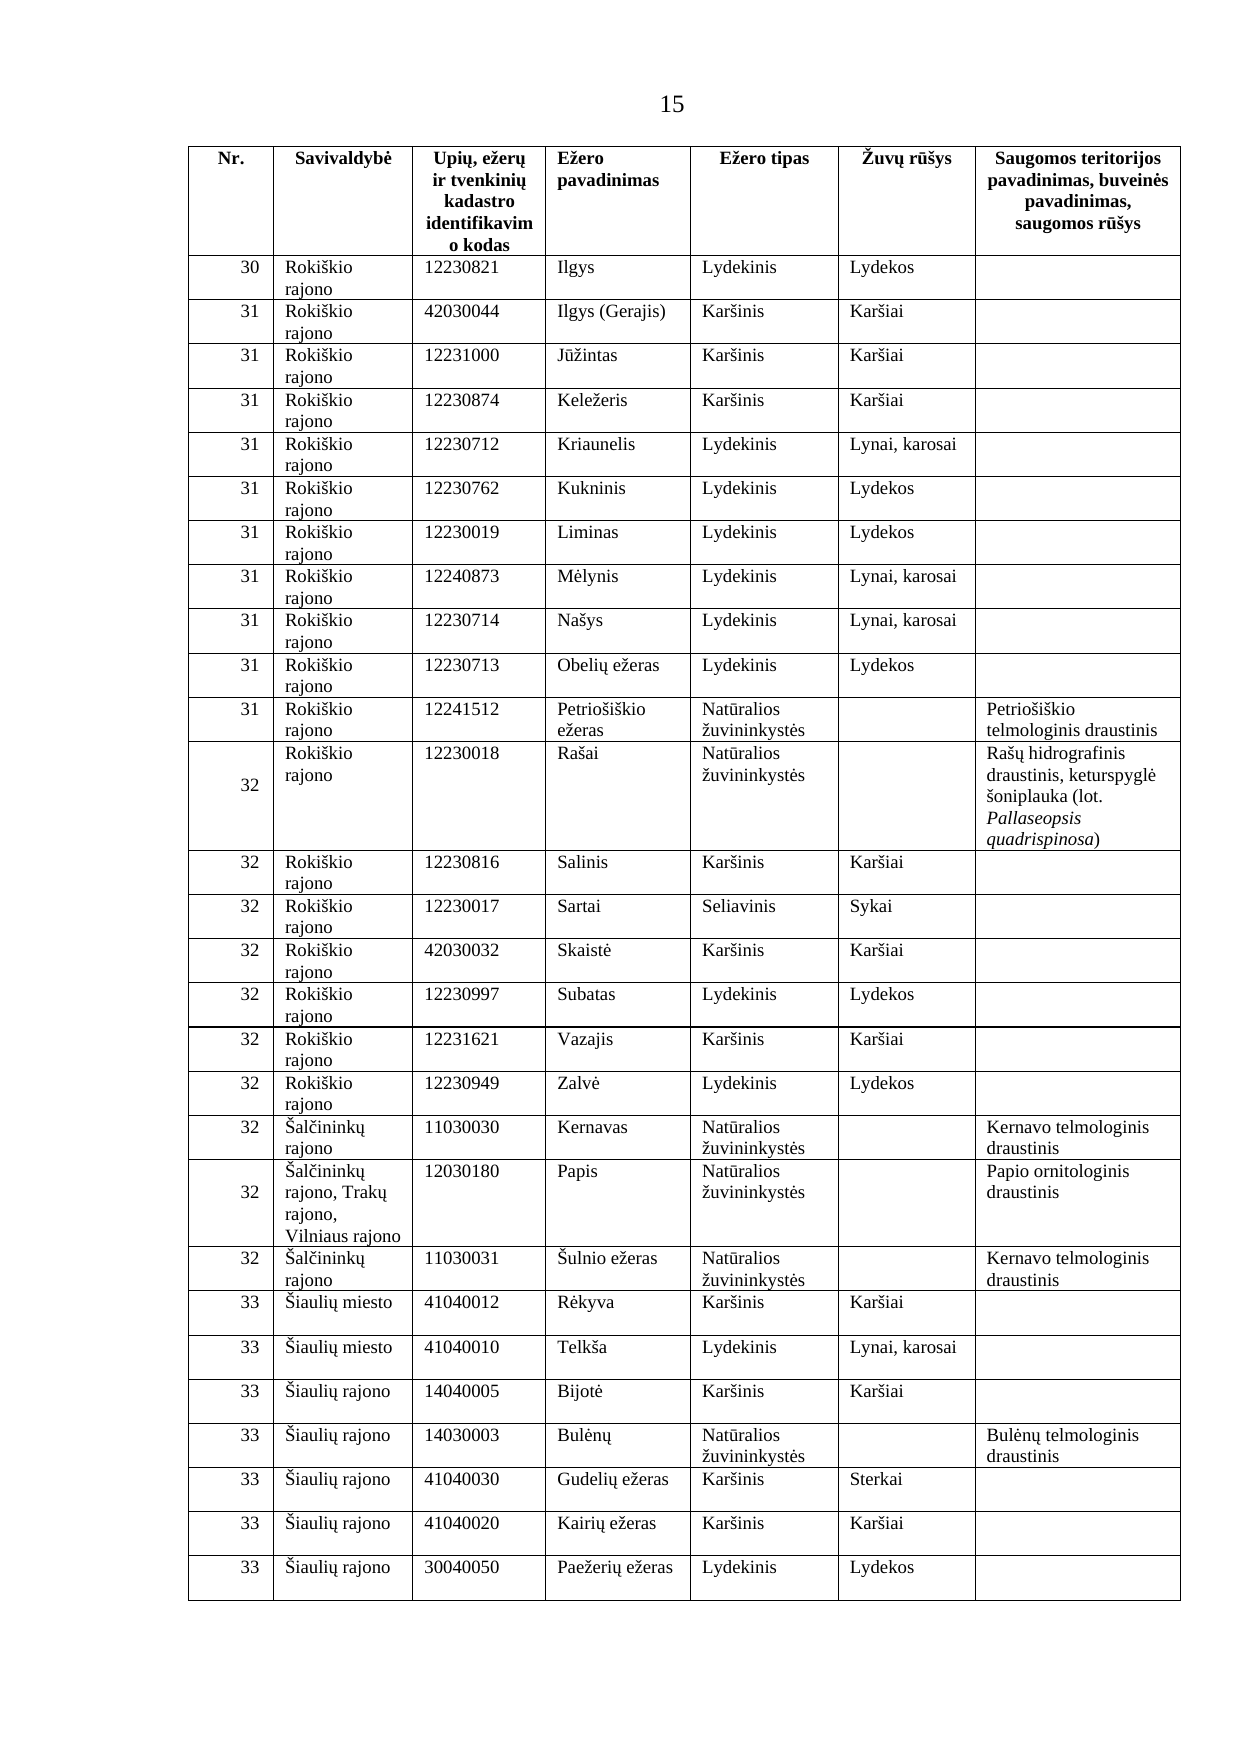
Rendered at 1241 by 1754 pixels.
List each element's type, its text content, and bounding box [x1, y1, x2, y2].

table_cell Petriošiškio telmologinis draustinis [976, 698, 1180, 741]
table_cell Šiaulių rajono [274, 1424, 412, 1467]
table_cell Šiaulių rajono [274, 1380, 412, 1423]
table_cell Karšiai [839, 1380, 975, 1423]
table_cell Šalčininkų rajono [274, 1247, 412, 1290]
table_cell Liminas [546, 521, 690, 564]
table_cell Natūralios žuvininkystės [691, 742, 838, 850]
table_cell Natūralios žuvininkystės [691, 1247, 838, 1290]
table_cell Karšiai [839, 851, 975, 894]
table_cell Lydekos [839, 1556, 975, 1599]
table_cell 12231000 [413, 344, 545, 387]
table_cell Karšinis [691, 1028, 838, 1071]
table_cell Subatas [546, 983, 690, 1026]
table_header Žuvų rūšys [839, 147, 975, 255]
table_cell 332. [189, 1380, 273, 1423]
table_cell [839, 1424, 975, 1467]
table_cell Karšinis [691, 939, 838, 982]
table_cell Rokiškio rajono [274, 742, 412, 850]
table_cell Karšiai [839, 344, 975, 387]
table_cell 30040050 [413, 1556, 545, 1599]
table_cell [839, 1160, 975, 1246]
table_cell Šiaulių rajono [274, 1512, 412, 1555]
table_cell 11030030 [413, 1116, 545, 1159]
table_cell 12230018 [413, 742, 545, 850]
table_cell Našys [546, 609, 690, 652]
table_cell Gudelių ežeras [546, 1468, 690, 1511]
table_cell [976, 389, 1180, 432]
table_cell Jūžintas [546, 344, 690, 387]
table_header Ežero pavadinimas [546, 147, 690, 255]
table_cell 329. [189, 1247, 273, 1290]
table_cell Natūralios žuvininkystės [691, 1116, 838, 1159]
table_cell Karšinis [691, 1380, 838, 1423]
table_cell Rokiškio rajono [274, 609, 412, 652]
table_cell Lynai, karosai [839, 565, 975, 608]
table_cell Lydekos [839, 654, 975, 697]
table_cell Obelių ežeras [546, 654, 690, 697]
table_header Nr. [189, 147, 273, 255]
table_cell Rėkyva [546, 1291, 690, 1334]
table_cell Rokiškio rajono [274, 521, 412, 564]
table_cell Rokiškio rajono [274, 654, 412, 697]
table_cell Rokiškio rajono [274, 477, 412, 520]
table_cell [976, 433, 1180, 476]
table_cell 325. [189, 1028, 273, 1071]
table_cell 326. [189, 1072, 273, 1115]
table_cell Rašai [546, 742, 690, 850]
table_cell Rokiškio rajono [274, 1028, 412, 1071]
table_cell Karšinis [691, 851, 838, 894]
table_cell [976, 256, 1180, 299]
table_cell Sartai [546, 895, 690, 938]
table_cell Seliavinis [691, 895, 838, 938]
table_cell 316. [189, 565, 273, 608]
table_cell 12230017 [413, 895, 545, 938]
table_cell 315. [189, 521, 273, 564]
table_header Ežero tipas [691, 147, 838, 255]
table_cell Lydekinis [691, 609, 838, 652]
table_cell Lydekinis [691, 1072, 838, 1115]
table_cell Kriaunelis [546, 433, 690, 476]
table_cell Vazajis [546, 1028, 690, 1071]
table_cell Lydekinis [691, 654, 838, 697]
table_cell Šiaulių rajono [274, 1468, 412, 1511]
table_cell Lydekinis [691, 256, 838, 299]
table_cell 12240873 [413, 565, 545, 608]
table_cell 311. [189, 344, 273, 387]
table_cell 324. [189, 983, 273, 1026]
table_cell Kernavo telmologinis draustinis [976, 1116, 1180, 1159]
table_cell [976, 983, 1180, 1026]
table_cell [976, 521, 1180, 564]
table_cell Natūralios žuvininkystės [691, 698, 838, 741]
table_cell Paežerių ežeras [546, 1556, 690, 1599]
table_cell Ilgys [546, 256, 690, 299]
table_cell Petriošiškio ežeras [546, 698, 690, 741]
table_cell 327. [189, 1116, 273, 1159]
table_cell 309. [189, 256, 273, 299]
table_cell Natūralios žuvininkystės [691, 1160, 838, 1246]
table_cell Sykai [839, 895, 975, 938]
table_cell 41040020 [413, 1512, 545, 1555]
table_cell Šalčininkų rajono [274, 1116, 412, 1159]
table_cell Keležeris [546, 389, 690, 432]
table_cell Lydekos [839, 983, 975, 1026]
table_cell 312. [189, 389, 273, 432]
table_cell Karšinis [691, 1291, 838, 1334]
table_cell Kernavas [546, 1116, 690, 1159]
table_header Saugomos teritorijos pavadinimas, buveinės pavadinimas, saugomos rūšys [976, 147, 1180, 255]
table_cell [976, 565, 1180, 608]
table_cell Papis [546, 1160, 690, 1246]
table_cell Karšinis [691, 1512, 838, 1555]
table_cell Lydekos [839, 256, 975, 299]
table_cell Šiaulių miesto [274, 1291, 412, 1334]
table_cell 14040005 [413, 1380, 545, 1423]
table_cell Rokiškio rajono [274, 300, 412, 343]
table_cell 12230874 [413, 389, 545, 432]
table_cell Karšinis [691, 389, 838, 432]
table_cell [839, 1247, 975, 1290]
table_header Upių, ežerų ir tvenkinių kadastro identifikavimo kodas [413, 147, 545, 255]
table_cell Rašų hidrografinis draustinis, keturspyglė šoniplauka (lot. Pallaseopsis quadrispinosa) [976, 742, 1180, 850]
table_cell Rokiškio rajono [274, 851, 412, 894]
table_cell 319. [189, 698, 273, 741]
table_cell Zalvė [546, 1072, 690, 1115]
table_cell 41040010 [413, 1336, 545, 1379]
table_cell Kernavo telmologinis draustinis [976, 1247, 1180, 1290]
table_cell Karšiai [839, 939, 975, 982]
table_cell 12230713 [413, 654, 545, 697]
table_cell Rokiškio rajono [274, 433, 412, 476]
table_cell [839, 698, 975, 741]
table_cell Lydekos [839, 477, 975, 520]
table_cell Rokiškio rajono [274, 939, 412, 982]
table_cell 323. [189, 939, 273, 982]
table_cell Natūralios žuvininkystės [691, 1424, 838, 1467]
table_cell Karšinis [691, 1468, 838, 1511]
table_cell Papio ornitologinis draustinis [976, 1160, 1180, 1246]
table_cell Rokiškio rajono [274, 983, 412, 1026]
table_cell Lydekinis [691, 565, 838, 608]
table_cell Šiaulių rajono [274, 1556, 412, 1599]
table_cell 42030044 [413, 300, 545, 343]
table_cell 12230949 [413, 1072, 545, 1115]
table_cell Rokiškio rajono [274, 565, 412, 608]
table_cell 12230714 [413, 609, 545, 652]
table_cell 11030031 [413, 1247, 545, 1290]
table_cell 335. [189, 1512, 273, 1555]
table_cell Bulėnų [546, 1424, 690, 1467]
table_cell [976, 1072, 1180, 1115]
table_cell [976, 1468, 1180, 1511]
table_cell Rokiškio rajono [274, 256, 412, 299]
table_cell Kairių ežeras [546, 1512, 690, 1555]
table_cell 12241512 [413, 698, 545, 741]
table_cell 314. [189, 477, 273, 520]
table_cell 12230712 [413, 433, 545, 476]
table_cell 320. [189, 742, 273, 850]
table_cell 318. [189, 654, 273, 697]
table_cell Skaistė [546, 939, 690, 982]
table_cell 336. [189, 1556, 273, 1599]
table_cell 12230816 [413, 851, 545, 894]
table_cell Lydekinis [691, 477, 838, 520]
table_cell 334. [189, 1468, 273, 1511]
table_cell 330. [189, 1291, 273, 1334]
table_cell 41040030 [413, 1468, 545, 1511]
table_cell [976, 344, 1180, 387]
table_cell Šiaulių miesto [274, 1336, 412, 1379]
table_header Savivaldybė [274, 147, 412, 255]
table_cell 12231621 [413, 1028, 545, 1071]
table_cell [976, 851, 1180, 894]
table_cell [976, 1028, 1180, 1071]
table_cell [839, 1116, 975, 1159]
table_cell 12230019 [413, 521, 545, 564]
table_cell Mėlynis [546, 565, 690, 608]
table_cell Karšiai [839, 300, 975, 343]
table_cell [839, 742, 975, 850]
table_cell 333. [189, 1424, 273, 1467]
table_cell [976, 1512, 1180, 1555]
table_cell Salinis [546, 851, 690, 894]
table_cell 322. [189, 895, 273, 938]
table_cell Lynai, karosai [839, 1336, 975, 1379]
table_cell 12030180 [413, 1160, 545, 1246]
table_cell Lydekos [839, 1072, 975, 1115]
table_cell Bijotė [546, 1380, 690, 1423]
table_cell [976, 1556, 1180, 1599]
table_cell Karšinis [691, 344, 838, 387]
table_cell Rokiškio rajono [274, 698, 412, 741]
table_cell Karšiai [839, 1512, 975, 1555]
table_cell Lynai, karosai [839, 433, 975, 476]
table_cell [976, 477, 1180, 520]
table_cell 310. [189, 300, 273, 343]
table_cell [976, 609, 1180, 652]
table_cell [976, 1336, 1180, 1379]
table_cell Šulnio ežeras [546, 1247, 690, 1290]
table_cell Rokiškio rajono [274, 389, 412, 432]
table_cell [976, 895, 1180, 938]
table_cell 42030032 [413, 939, 545, 982]
table_cell Lydekinis [691, 433, 838, 476]
table_cell Šalčininkų rajono, Trakų rajono, Vilniaus rajono [274, 1160, 412, 1246]
table_cell Bulėnų telmologinis draustinis [976, 1424, 1180, 1467]
table_cell Karšiai [839, 1291, 975, 1334]
table_cell 14030003 [413, 1424, 545, 1467]
table_cell Rokiškio rajono [274, 344, 412, 387]
table_cell 12230821 [413, 256, 545, 299]
table_cell [976, 939, 1180, 982]
table_cell Kukninis [546, 477, 690, 520]
table_cell Lydekinis [691, 521, 838, 564]
table_cell [976, 1291, 1180, 1334]
table_cell 41040012 [413, 1291, 545, 1334]
table_cell [976, 300, 1180, 343]
table_cell [976, 1380, 1180, 1423]
table_cell Rokiškio rajono [274, 1072, 412, 1115]
table_cell 317. [189, 609, 273, 652]
table_cell Rokiškio rajono [274, 895, 412, 938]
table_cell Karšiai [839, 389, 975, 432]
table_cell Telkša [546, 1336, 690, 1379]
table_cell Lydekinis [691, 1336, 838, 1379]
table_cell 313. [189, 433, 273, 476]
table_cell Lydekinis [691, 1556, 838, 1599]
table_cell 12230997 [413, 983, 545, 1026]
table_cell Karšiai [839, 1028, 975, 1071]
table_cell 328. [189, 1160, 273, 1246]
table_cell 331. [189, 1336, 273, 1379]
table_cell Lydekos [839, 521, 975, 564]
table_cell Sterkai [839, 1468, 975, 1511]
table_cell Karšinis [691, 300, 838, 343]
table_cell 12230762 [413, 477, 545, 520]
table_cell Ilgys (Gerajis) [546, 300, 690, 343]
table_cell [976, 654, 1180, 697]
table_cell 321. [189, 851, 273, 894]
table_cell Lynai, karosai [839, 609, 975, 652]
table_cell Lydekinis [691, 983, 838, 1026]
